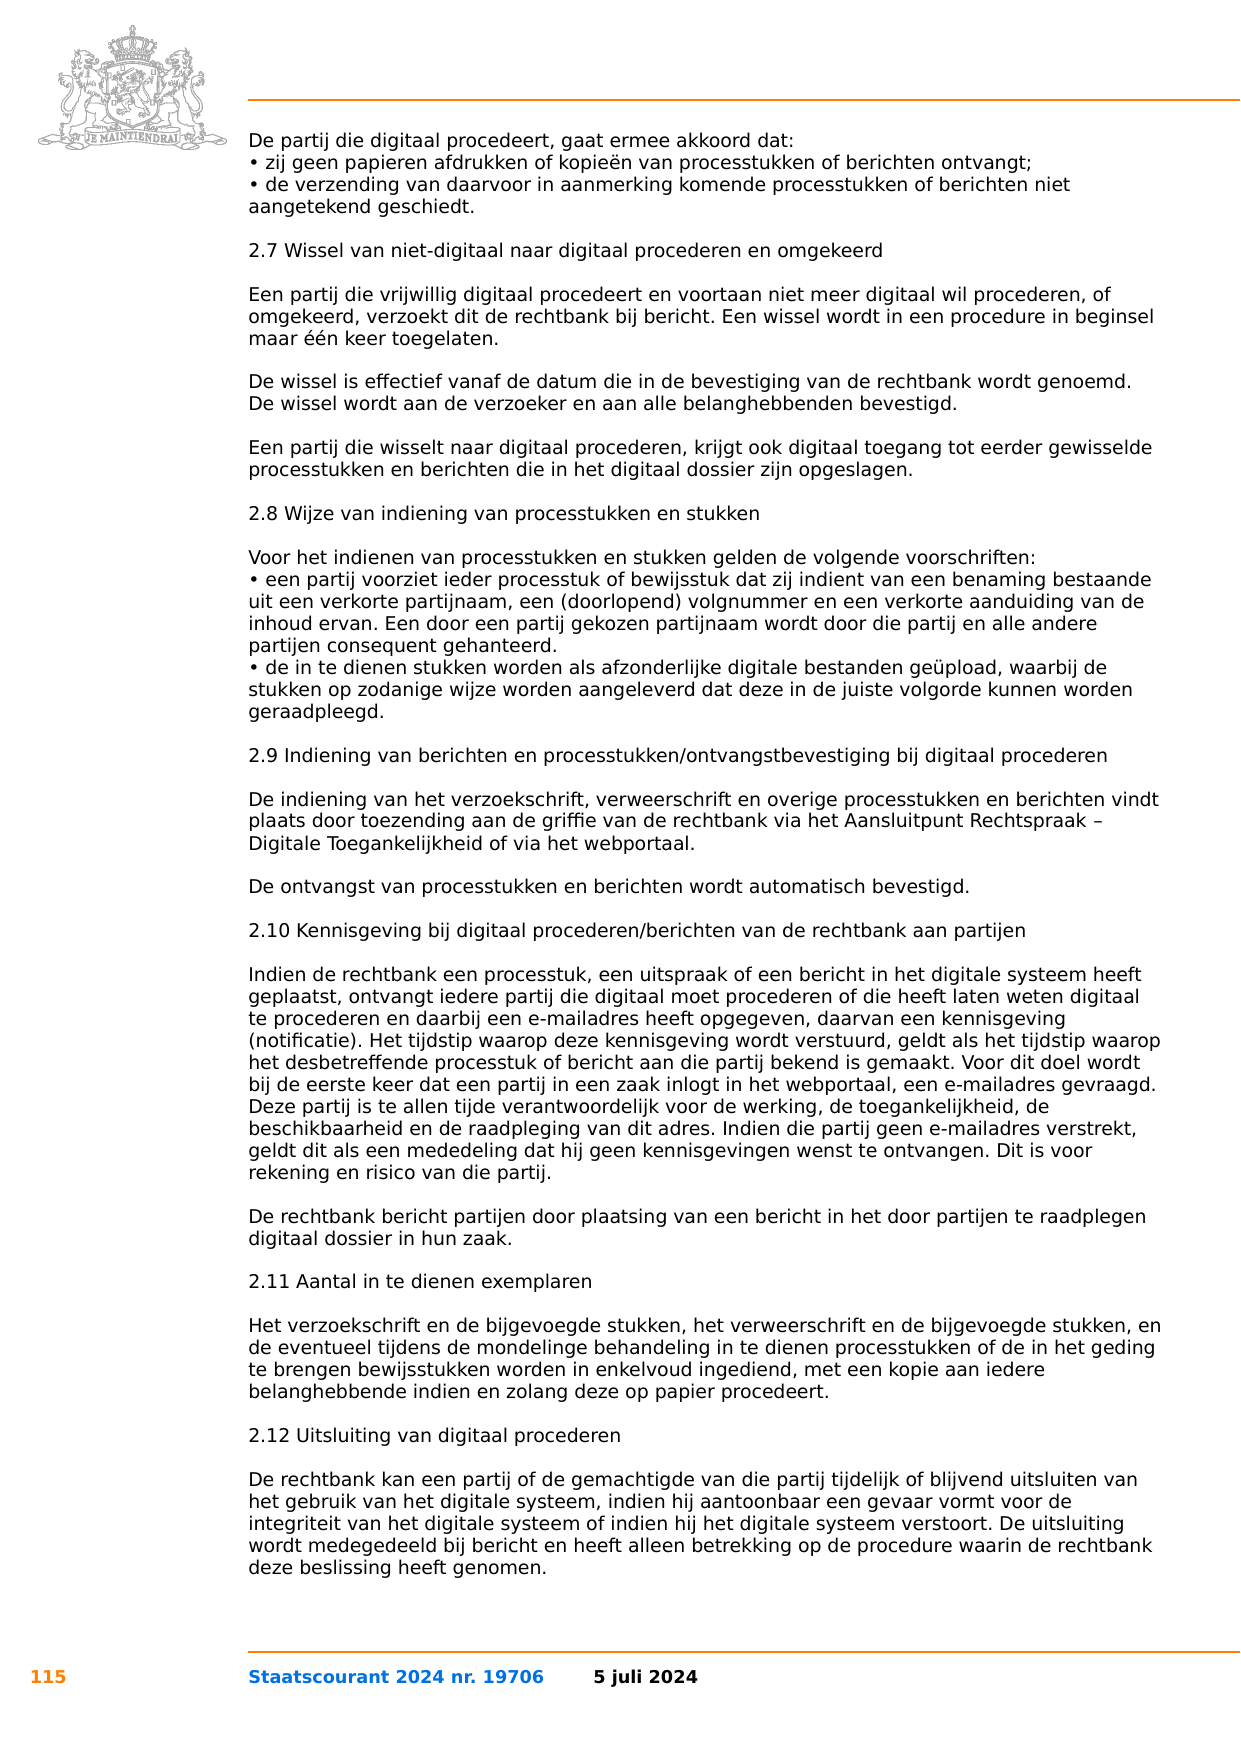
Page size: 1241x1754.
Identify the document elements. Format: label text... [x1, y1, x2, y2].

text Een partij die wisselt naar digitaal procederen, krijgt ook digitaal toegang tot eerder gewisselde processtukken en berichten die in het digitaal dossier zijn opgeslagen. [248, 437, 1163, 481]
text 2.7 Wissel van niet-digitaal naar digitaal procederen en omgekeerd [248, 240, 1163, 262]
text • de in te dienen stukken worden als afzonderlijke digitale bestanden geüpload, waarbij de stukken op zodanige wijze worden aangeleverd dat deze in de juiste volgorde kunnen worden geraadpleegd. [248, 657, 1163, 723]
text • een partij voorziet ieder processtuk of bewijsstuk dat zij indient van een benaming bestaande uit een verkorte partijnaam, een (doorlopend) volgnummer en een verkorte aanduiding van de inhoud ervan. Een door een partij gekozen partijnaam wordt door die partij en alle andere partijen consequent gehanteerd. [248, 569, 1163, 657]
text • zij geen papieren afdrukken of kopieën van processtukken of berichten ontvangt; [248, 152, 1163, 174]
text De wissel is effectief vanaf de datum die in de bevestiging van de rechtbank wordt genoemd. De wissel wordt aan de verzoeker en aan alle belanghebbenden bevestigd. [248, 371, 1163, 415]
text 2.8 Wijze van indiening van processtukken en stukken [248, 503, 1163, 525]
text 2.10 Kennisgeving bij digitaal procederen/berichten van de rechtbank aan partijen [248, 920, 1163, 942]
text 2.11 Aantal in te dienen exemplaren [248, 1271, 1163, 1293]
text 2.12 Uitsluiting van digitaal procederen [248, 1425, 1163, 1447]
text Een partij die vrijwillig digitaal procedeert en voortaan niet meer digitaal wil procederen, of omgekeerd, verzoekt dit de rechtbank bij bericht. Een wissel wordt in een procedure in beginsel maar één keer toegelaten. [248, 283, 1163, 349]
text De indiening van het verzoekschrift, verweerschrift en overige processtukken en berichten vindt plaats door toezending aan de griffie van de rechtbank via het Aansluitpunt Rechtspraak – Digitale Toegankelijkheid of via het webportaal. [248, 788, 1163, 854]
picture [38, 25, 227, 150]
text 2.9 Indiening van berichten en processtukken/ontvangstbevestiging bij digitaal procederen [248, 744, 1163, 767]
text Indien de rechtbank een processtuk, een uitspraak of een bericht in het digitale systeem heeft geplaatst, ontvangt iedere partij die digitaal moet procederen of die heeft laten weten digitaal te procederen en daarbij een e-mailadres heeft opgegeven, daarvan een kennisgeving (notificatie). Het tijdstip waarop deze kennisgeving wordt verstuurd, geldt als het tijdstip waarop het desbetreffende processtuk of bericht aan die partij bekend is gemaakt. Voor dit doel wordt bij de eerste keer dat een partij in een zaak inlogt in het webportaal, een e-mailadres gevraagd. Deze partij is te allen tijde verantwoordelijk voor de werking, de toegankelijkheid, de beschikbaarheid en de raadpleging van dit adres. Indien die partij geen e-mailadres verstrekt, geldt dit als een mededeling dat hij geen kennisgevingen wenst te ontvangen. Dit is voor rekening en risico van die partij. [248, 964, 1163, 1184]
text Voor het indienen van processtukken en stukken gelden de volgende voorschriften: [248, 547, 1163, 569]
text De rechtbank kan een partij of de gemachtigde van die partij tijdelijk of blijvend uitsluiten van het gebruik van het digitale systeem, indien hij aantoonbaar een gevaar vormt voor de integriteit van het digitale systeem of indien hij het digitale systeem verstoort. De uitsluiting wordt medegedeeld bij bericht en heeft alleen betrekking op de procedure waarin de rechtbank deze beslissing heeft genomen. [248, 1469, 1163, 1579]
text De rechtbank bericht partijen door plaatsing van een bericht in het door partijen te raadplegen digitaal dossier in hun zaak. [248, 1206, 1163, 1249]
text Het verzoekschrift en de bijgevoegde stukken, het verweerschrift en de bijgevoegde stukken, en de eventueel tijdens de mondelinge behandeling in te dienen processtukken of de in het geding te brengen bewijsstukken worden in enkelvoud ingediend, met een kopie aan iedere belanghebbende indien en zolang deze op papier procedeert. [248, 1315, 1163, 1403]
text De partij die digitaal procedeert, gaat ermee akkoord dat: [248, 130, 1163, 152]
text • de verzending van daarvoor in aanmerking komende processtukken of berichten niet aangetekend geschiedt. [248, 174, 1163, 218]
text De ontvangst van processtukken en berichten wordt automatisch bevestigd. [248, 876, 1163, 898]
